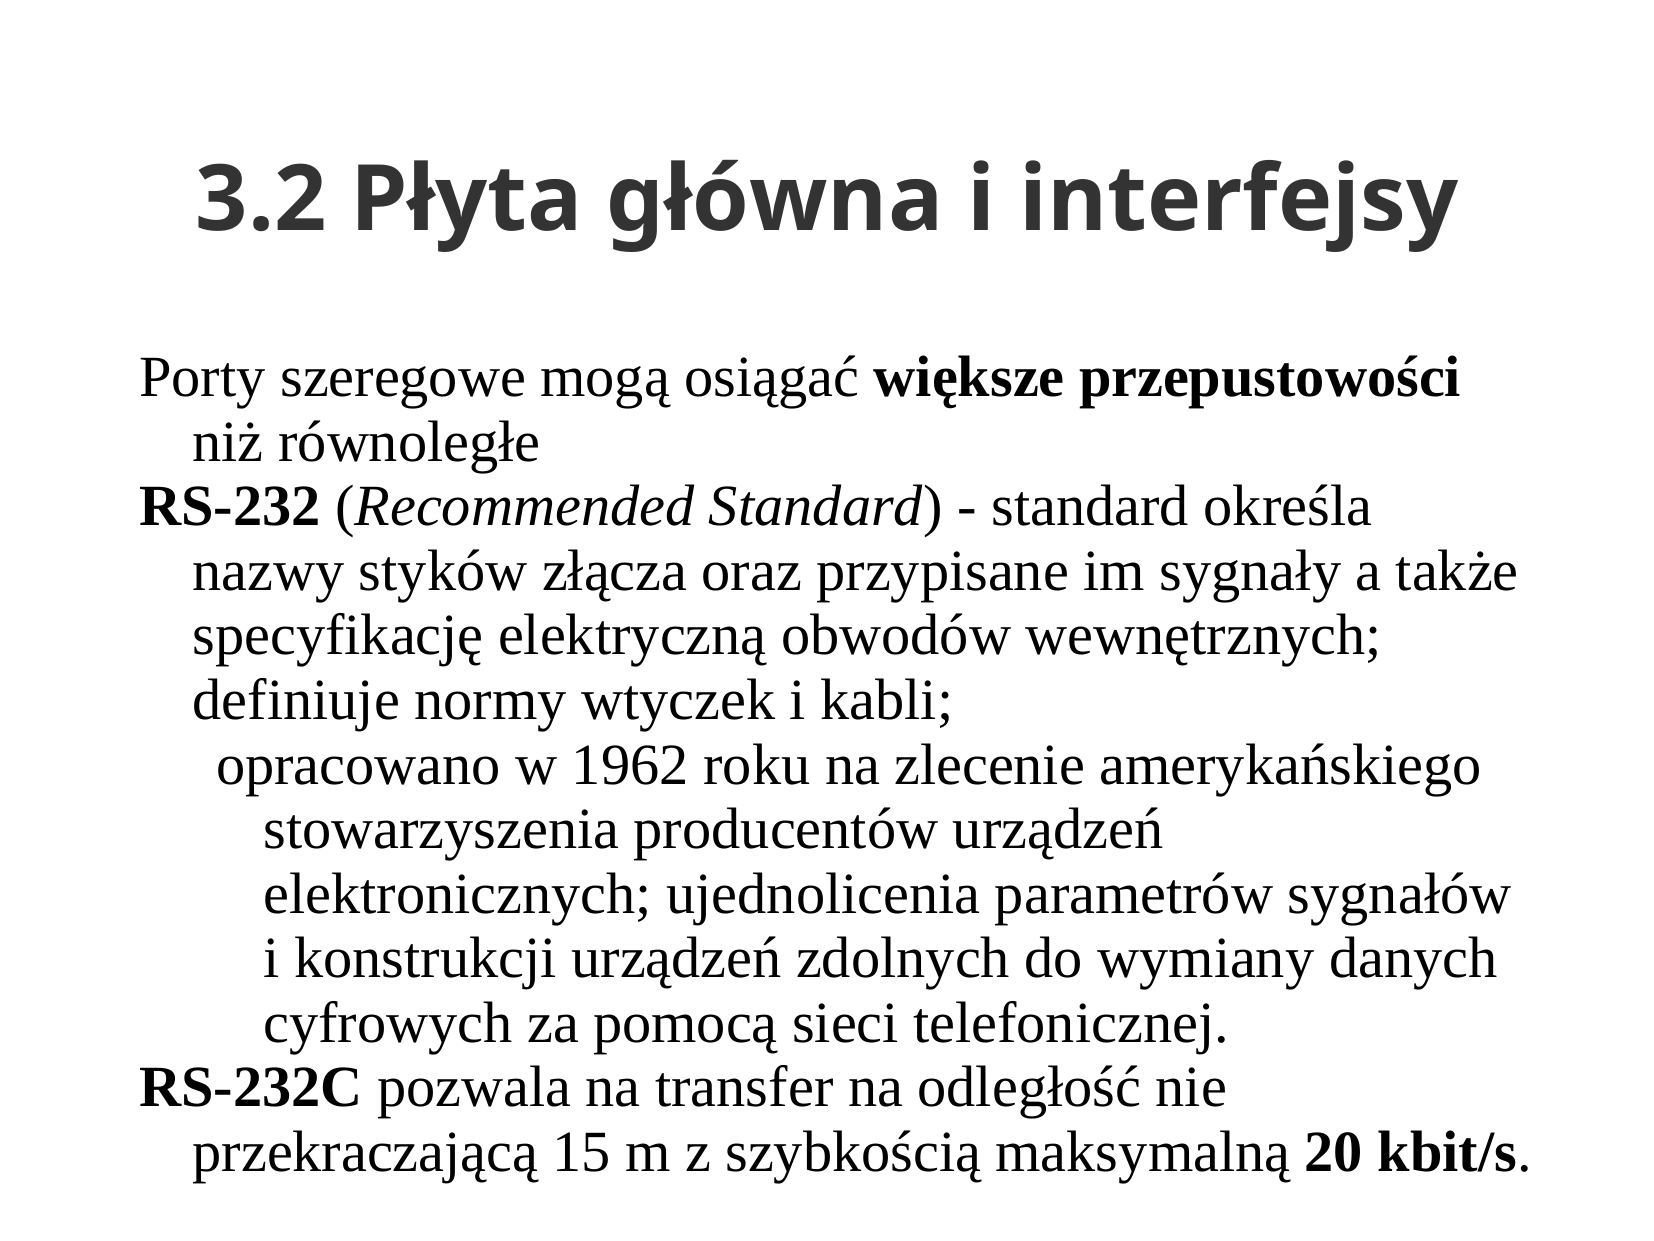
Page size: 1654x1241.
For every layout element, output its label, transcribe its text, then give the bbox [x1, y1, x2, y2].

list Porty szeregowe mogą osiągać większe przepustowości niż równoległe RS-232 (Recommended Standard) - standard określa nazwy styków złącza oraz przypisane im sygnały a także specyfikację elektryczną obwodów wewnętrznych; definiuje normy wtyczek i kabli; opracowano w 1962 roku na zlecenie amerykańskiego stowarzyszenia producentów urządzeń elektronicznych; ujednolicenia parametrów sygnałów i konstrukcji urządzeń zdolnych do wymiany danych cyfrowych za pomocą sieci telefonicznej. RS-232C pozwala na transfer na odległość nie przekraczającą 15 m z szybkością maksymalną 20 kbit/s. [121, 344, 1534, 1201]
title 3.2 Płyta główna i interfejsy [121, 91, 1534, 299]
